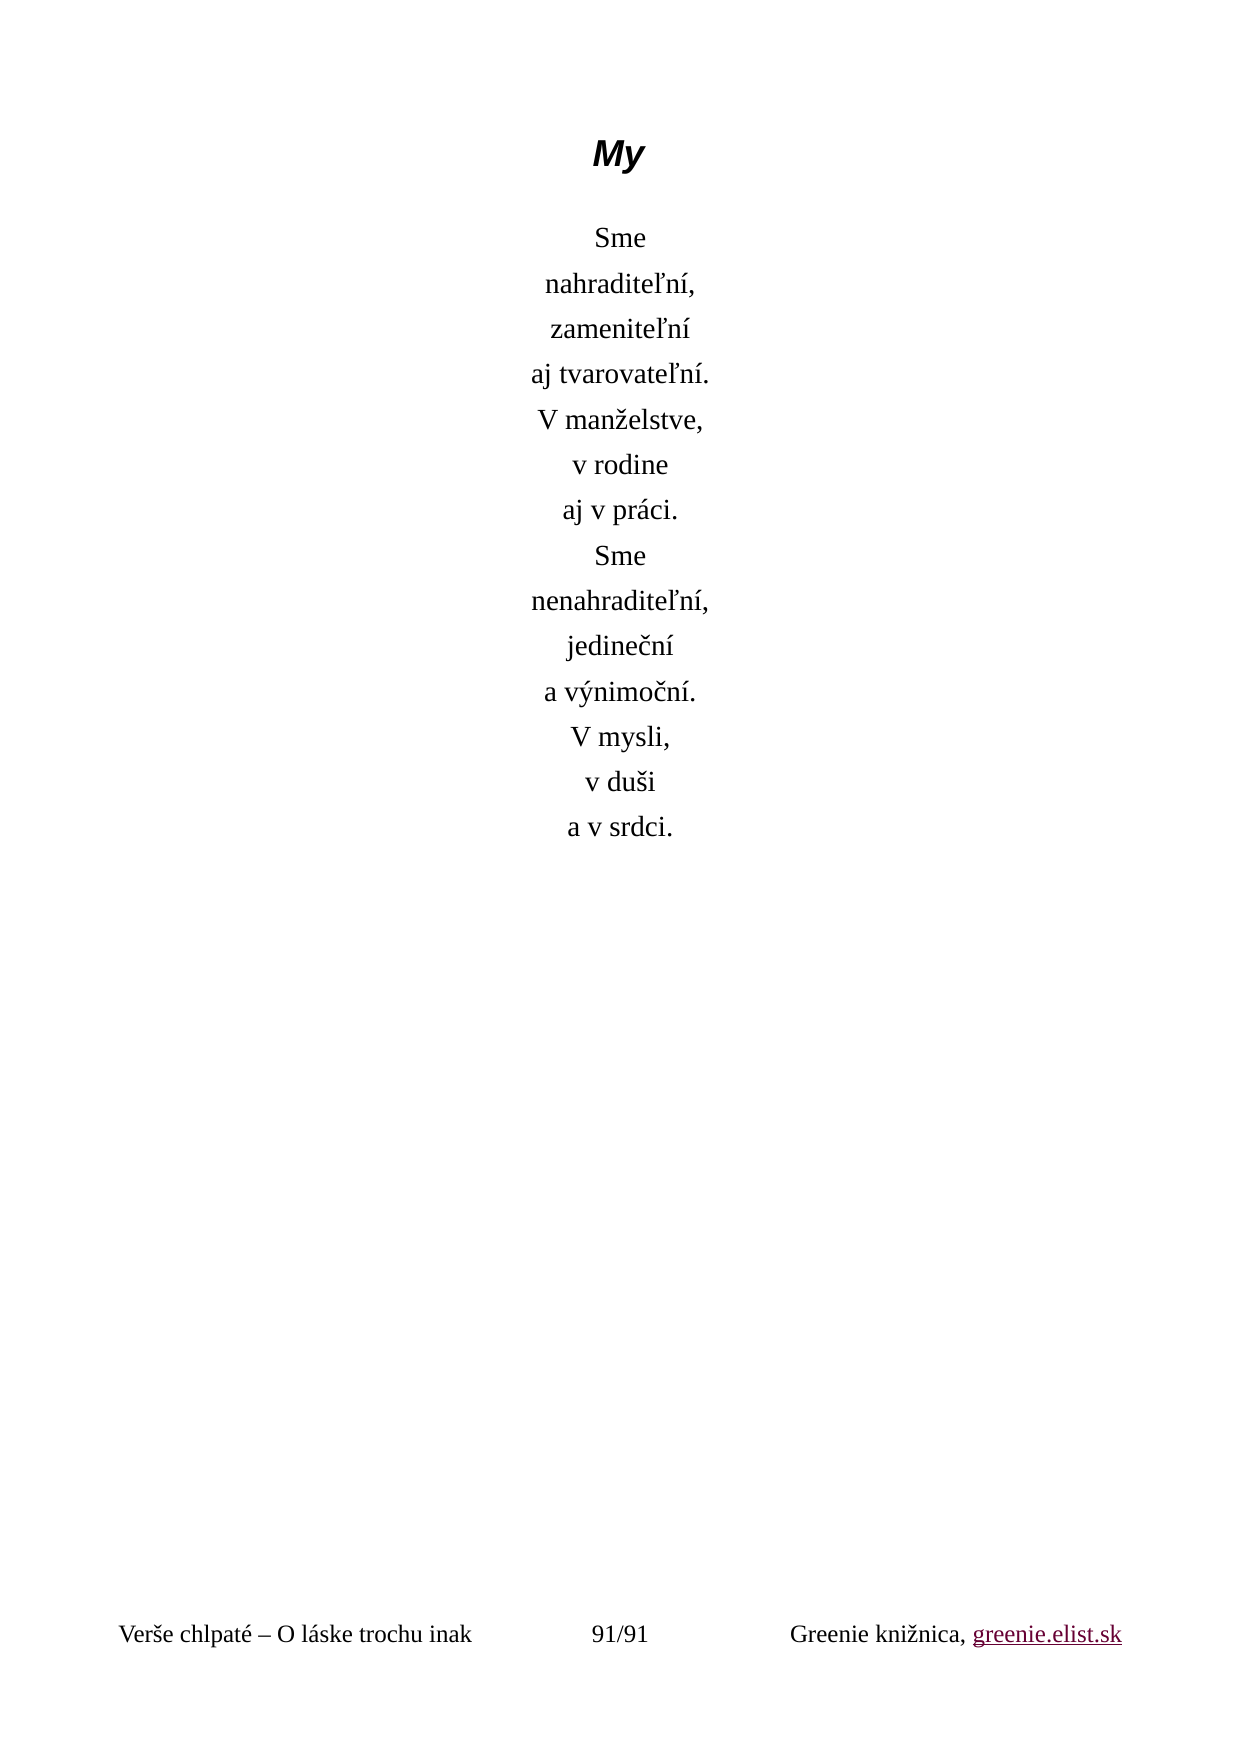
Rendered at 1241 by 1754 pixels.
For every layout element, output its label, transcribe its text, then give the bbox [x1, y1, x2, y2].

text aj v práci. [106, 492, 1134, 526]
text a výnimoční. [106, 674, 1134, 707]
subtitle My [106, 131, 1134, 174]
text zameniteľní [106, 311, 1134, 345]
text v duši [106, 764, 1134, 798]
text Sme [106, 221, 1134, 254]
text V mysli, [106, 719, 1134, 752]
text jedineční [106, 628, 1134, 662]
text v rodine [106, 447, 1134, 481]
text Sme [106, 538, 1134, 571]
text nahraditeľní, [106, 266, 1134, 299]
text a v srdci. [106, 809, 1134, 843]
text aj tvarovateľní. [106, 356, 1134, 390]
text V manželstve, [106, 402, 1134, 435]
text nenahraditeľní, [106, 583, 1134, 617]
